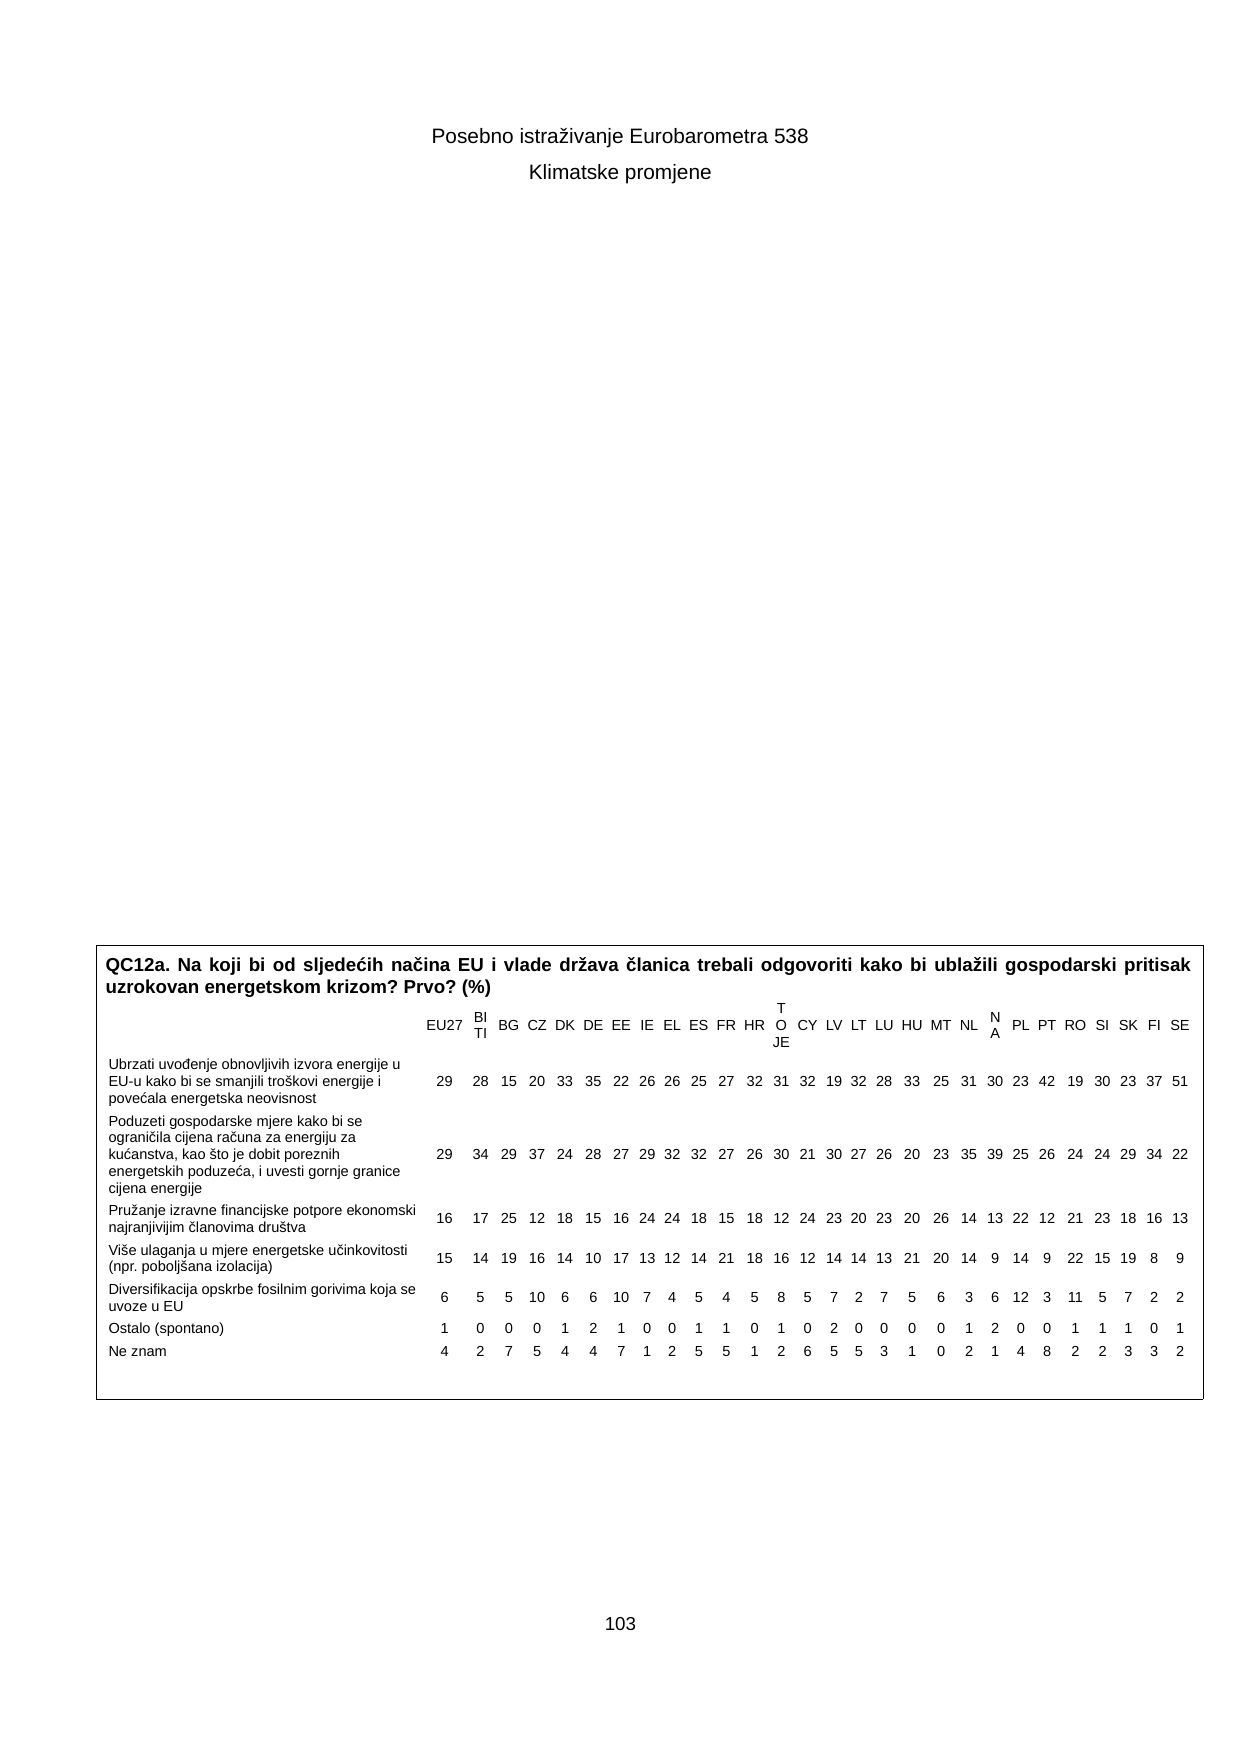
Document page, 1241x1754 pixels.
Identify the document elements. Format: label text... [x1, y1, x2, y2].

text QC12a. Na koji bi od sljedećih načina EU i vlade država članica trebali odgovoriti kako bi ublažili gospodarski pritisak uzrokovan energetskom krizom? Prvo? (%) [105, 954, 1194, 997]
table_cell 25 [494, 1199, 523, 1238]
table_cell 12 [769, 1199, 793, 1238]
table_cell 32 [659, 1109, 685, 1199]
table_header PL [1008, 997, 1033, 1053]
table_cell 24 [551, 1109, 579, 1199]
table_cell 5 [740, 1278, 769, 1317]
table_header HU [897, 997, 926, 1053]
table_cell 18 [551, 1199, 579, 1238]
table_cell 2 [1166, 1278, 1194, 1317]
table_header DE [579, 997, 607, 1053]
table_header FI [1142, 997, 1166, 1053]
table_cell 8 [769, 1278, 793, 1317]
table_cell 3 [1114, 1340, 1142, 1362]
table_cell 27 [846, 1109, 871, 1199]
table_cell 18 [685, 1199, 712, 1238]
table_cell 5 [822, 1340, 846, 1362]
table_cell 39 [982, 1109, 1008, 1199]
table_cell 14 [822, 1238, 846, 1278]
table_header SK [1114, 997, 1142, 1053]
table_cell 5 [793, 1278, 822, 1317]
table_cell 19 [494, 1238, 523, 1278]
table_cell 35 [955, 1109, 982, 1199]
table_cell 31 [955, 1053, 982, 1109]
table_cell 35 [579, 1053, 607, 1109]
table_cell 7 [635, 1278, 659, 1317]
table_cell Ostalo (spontano) [105, 1317, 422, 1340]
table_cell 1 [982, 1340, 1008, 1362]
table_header MT [926, 997, 955, 1053]
table_cell 22 [1166, 1109, 1194, 1199]
table_cell 18 [1114, 1199, 1142, 1238]
table_cell 2 [1142, 1278, 1166, 1317]
table_cell 2 [1166, 1340, 1194, 1362]
table_cell 5 [523, 1340, 551, 1362]
table_cell 6 [793, 1340, 822, 1362]
table_header LT [846, 997, 871, 1053]
table_cell 1 [1166, 1317, 1194, 1340]
table_cell 18 [740, 1199, 769, 1238]
table_cell 23 [926, 1109, 955, 1199]
table_cell 23 [1090, 1199, 1114, 1238]
table_cell 13 [1166, 1199, 1194, 1238]
table_cell 32 [740, 1053, 769, 1109]
table_cell 0 [897, 1317, 926, 1340]
table_cell 20 [897, 1109, 926, 1199]
table_header EU27 [422, 997, 467, 1053]
table_cell 42 [1034, 1053, 1060, 1109]
table_cell 7 [494, 1340, 523, 1362]
table_cell 20 [523, 1053, 551, 1109]
table_cell 7 [1114, 1278, 1142, 1317]
table_cell 1 [422, 1317, 467, 1340]
table_cell 4 [659, 1278, 685, 1317]
table_cell 2 [846, 1278, 871, 1317]
table_header EL [659, 997, 685, 1053]
table_cell 4 [579, 1340, 607, 1362]
table_cell 12 [1034, 1199, 1060, 1238]
table_header IE [635, 997, 659, 1053]
table_cell 25 [926, 1053, 955, 1109]
table_cell 1 [1114, 1317, 1142, 1340]
table_cell 26 [659, 1053, 685, 1109]
table_cell 37 [1142, 1053, 1166, 1109]
table_cell 27 [713, 1053, 740, 1109]
table_header ES [685, 997, 712, 1053]
table_cell 14 [685, 1238, 712, 1278]
table_cell 19 [1114, 1238, 1142, 1278]
table_cell 24 [635, 1199, 659, 1238]
table_cell 5 [494, 1278, 523, 1317]
table_cell 16 [607, 1199, 635, 1238]
table_header BITI [467, 997, 494, 1053]
table_cell 24 [1060, 1109, 1090, 1199]
table_cell 0 [1142, 1317, 1166, 1340]
table_cell 30 [1090, 1053, 1114, 1109]
table_cell 20 [846, 1199, 871, 1238]
table_cell 27 [713, 1109, 740, 1199]
table_cell 7 [607, 1340, 635, 1362]
table_cell 20 [926, 1238, 955, 1278]
table_cell 24 [1090, 1109, 1114, 1199]
table_cell 1 [685, 1317, 712, 1340]
table_cell 0 [926, 1317, 955, 1340]
table_cell 51 [1166, 1053, 1194, 1109]
table_cell 13 [635, 1238, 659, 1278]
table_cell 18 [740, 1238, 769, 1278]
table_cell 0 [523, 1317, 551, 1340]
table_cell 24 [793, 1199, 822, 1238]
table_cell 29 [422, 1053, 467, 1109]
table_cell 1 [1090, 1317, 1114, 1340]
table_cell 10 [523, 1278, 551, 1317]
table_cell 26 [740, 1109, 769, 1199]
table_cell 3 [955, 1278, 982, 1317]
table_cell 14 [955, 1238, 982, 1278]
table_cell 3 [1142, 1340, 1166, 1362]
table_cell 15 [713, 1199, 740, 1238]
table_cell 33 [551, 1053, 579, 1109]
table_cell 1 [897, 1340, 926, 1362]
table_cell 23 [822, 1199, 846, 1238]
table_cell 24 [659, 1199, 685, 1238]
table_cell 30 [982, 1053, 1008, 1109]
table_cell 26 [1034, 1109, 1060, 1199]
table_cell 11 [1060, 1278, 1090, 1317]
table_cell 12 [1008, 1278, 1033, 1317]
table_cell 14 [1008, 1238, 1033, 1278]
table_header CZ [523, 997, 551, 1053]
table_cell 0 [926, 1340, 955, 1362]
table_header RO [1060, 997, 1090, 1053]
table_cell 12 [659, 1238, 685, 1278]
table_cell 30 [822, 1109, 846, 1199]
table_cell 16 [523, 1238, 551, 1278]
table_cell 2 [769, 1340, 793, 1362]
table_cell 26 [871, 1109, 897, 1199]
table_cell 4 [1008, 1340, 1033, 1362]
table_cell 5 [685, 1340, 712, 1362]
table_cell 25 [685, 1053, 712, 1109]
table_header FR [713, 997, 740, 1053]
table_cell 1 [769, 1317, 793, 1340]
table_cell 1 [551, 1317, 579, 1340]
table_cell 6 [422, 1278, 467, 1317]
table_cell 17 [607, 1238, 635, 1278]
table_cell 21 [713, 1238, 740, 1278]
table_cell 4 [551, 1340, 579, 1362]
table_cell 32 [793, 1053, 822, 1109]
table_cell 0 [1034, 1317, 1060, 1340]
table_cell 26 [926, 1199, 955, 1238]
table_header LV [822, 997, 846, 1053]
table_cell 4 [713, 1278, 740, 1317]
table_header NA [982, 997, 1008, 1053]
table_cell 21 [897, 1238, 926, 1278]
table_cell 6 [579, 1278, 607, 1317]
table_cell 5 [467, 1278, 494, 1317]
table_cell 14 [955, 1199, 982, 1238]
table_cell 0 [467, 1317, 494, 1340]
table_cell 19 [822, 1053, 846, 1109]
table_cell 23 [1114, 1053, 1142, 1109]
table_header SI [1090, 997, 1114, 1053]
table_cell Diversifikacija opskrbe fosilnim gorivima koja se uvoze u EU [105, 1278, 422, 1317]
table_cell 23 [1008, 1053, 1033, 1109]
table_cell 16 [769, 1238, 793, 1278]
table_header PT [1034, 997, 1060, 1053]
table_header NL [955, 997, 982, 1053]
table_cell 6 [982, 1278, 1008, 1317]
table_cell 19 [1060, 1053, 1090, 1109]
table_cell 25 [1008, 1109, 1033, 1199]
table_cell 9 [1034, 1238, 1060, 1278]
table_header CY [793, 997, 822, 1053]
table_cell Poduzeti gospodarske mjere kako bi se ograničila cijena računa za energiju za kućanstva, kao što je dobit poreznih energetskih poduzeća, i uvesti gornje granice cijena energije [105, 1109, 422, 1199]
table_cell 30 [769, 1109, 793, 1199]
table_cell 15 [1090, 1238, 1114, 1278]
table_cell 16 [1142, 1199, 1166, 1238]
table_cell Pružanje izravne financijske potpore ekonomski najranjivijim članovima društva [105, 1199, 422, 1238]
table_cell 2 [955, 1340, 982, 1362]
table_header TO JE [769, 997, 793, 1053]
table_header HR [740, 997, 769, 1053]
table_cell Više ulaganja u mjere energetske učinkovitosti (npr. poboljšana izolacija) [105, 1238, 422, 1278]
table_cell 32 [685, 1109, 712, 1199]
table_cell 0 [659, 1317, 685, 1340]
table_cell 0 [846, 1317, 871, 1340]
table_cell 0 [871, 1317, 897, 1340]
table_cell 0 [1008, 1317, 1033, 1340]
table_cell 0 [740, 1317, 769, 1340]
table_cell 20 [897, 1199, 926, 1238]
table_cell 29 [1114, 1109, 1142, 1199]
table_cell 34 [467, 1109, 494, 1199]
table_cell 3 [1034, 1278, 1060, 1317]
table_cell 22 [1008, 1199, 1033, 1238]
table_cell 16 [422, 1199, 467, 1238]
table_cell 1 [713, 1317, 740, 1340]
table_cell 28 [871, 1053, 897, 1109]
table_cell 2 [1060, 1340, 1090, 1362]
table_cell 14 [551, 1238, 579, 1278]
table_cell 2 [467, 1340, 494, 1362]
table_cell 31 [769, 1053, 793, 1109]
table_cell 2 [1090, 1340, 1114, 1362]
table_cell 28 [579, 1109, 607, 1199]
table_cell 10 [607, 1278, 635, 1317]
table_cell 6 [926, 1278, 955, 1317]
table_cell 4 [422, 1340, 467, 1362]
table_cell 5 [1090, 1278, 1114, 1317]
table_cell 12 [523, 1199, 551, 1238]
table_cell 2 [659, 1340, 685, 1362]
table_cell 28 [467, 1053, 494, 1109]
table_cell 34 [1142, 1109, 1166, 1199]
table_cell 15 [579, 1199, 607, 1238]
table_cell 2 [982, 1317, 1008, 1340]
table_cell 14 [467, 1238, 494, 1278]
table_cell 0 [494, 1317, 523, 1340]
table_cell 21 [793, 1109, 822, 1199]
table_cell 1 [740, 1340, 769, 1362]
table_cell 26 [635, 1053, 659, 1109]
table_cell 22 [607, 1053, 635, 1109]
table_cell 5 [897, 1278, 926, 1317]
table_cell 32 [846, 1053, 871, 1109]
table_cell 14 [846, 1238, 871, 1278]
table_cell 2 [579, 1317, 607, 1340]
table_header LU [871, 997, 897, 1053]
table_cell 15 [494, 1053, 523, 1109]
table_cell 9 [1166, 1238, 1194, 1278]
table_cell 8 [1034, 1340, 1060, 1362]
table_cell 7 [871, 1278, 897, 1317]
table_cell 5 [713, 1340, 740, 1362]
table_cell 23 [871, 1199, 897, 1238]
table_header [105, 997, 422, 1053]
table_cell 10 [579, 1238, 607, 1278]
table_cell 33 [897, 1053, 926, 1109]
table_cell 22 [1060, 1238, 1090, 1278]
table_header SE [1166, 997, 1194, 1053]
table_cell 29 [494, 1109, 523, 1199]
table_cell 9 [982, 1238, 1008, 1278]
table_cell 29 [422, 1109, 467, 1199]
table_cell 2 [822, 1317, 846, 1340]
table_cell 0 [793, 1317, 822, 1340]
table_cell Ne znam [105, 1340, 422, 1362]
table_cell 12 [793, 1238, 822, 1278]
table_cell 1 [1060, 1317, 1090, 1340]
table_cell 37 [523, 1109, 551, 1199]
table_cell 6 [551, 1278, 579, 1317]
table_cell 3 [871, 1340, 897, 1362]
table_cell 13 [871, 1238, 897, 1278]
table_cell 0 [635, 1317, 659, 1340]
table_cell 17 [467, 1199, 494, 1238]
table_cell 21 [1060, 1199, 1090, 1238]
table_cell 15 [422, 1238, 467, 1278]
table_cell 27 [607, 1109, 635, 1199]
table_cell 13 [982, 1199, 1008, 1238]
table_cell 5 [685, 1278, 712, 1317]
table_cell 5 [846, 1340, 871, 1362]
table_cell 7 [822, 1278, 846, 1317]
table_cell 8 [1142, 1238, 1166, 1278]
table_cell Ubrzati uvođenje obnovljivih izvora energije u EU-u kako bi se smanjili troškovi energije i povećala energetska neovisnost [105, 1053, 422, 1109]
table_cell 1 [955, 1317, 982, 1340]
table_header BG [494, 997, 523, 1053]
table_cell 29 [635, 1109, 659, 1199]
table_header EE [607, 997, 635, 1053]
table_cell 1 [635, 1340, 659, 1362]
table_cell 1 [607, 1317, 635, 1340]
table_header DK [551, 997, 579, 1053]
